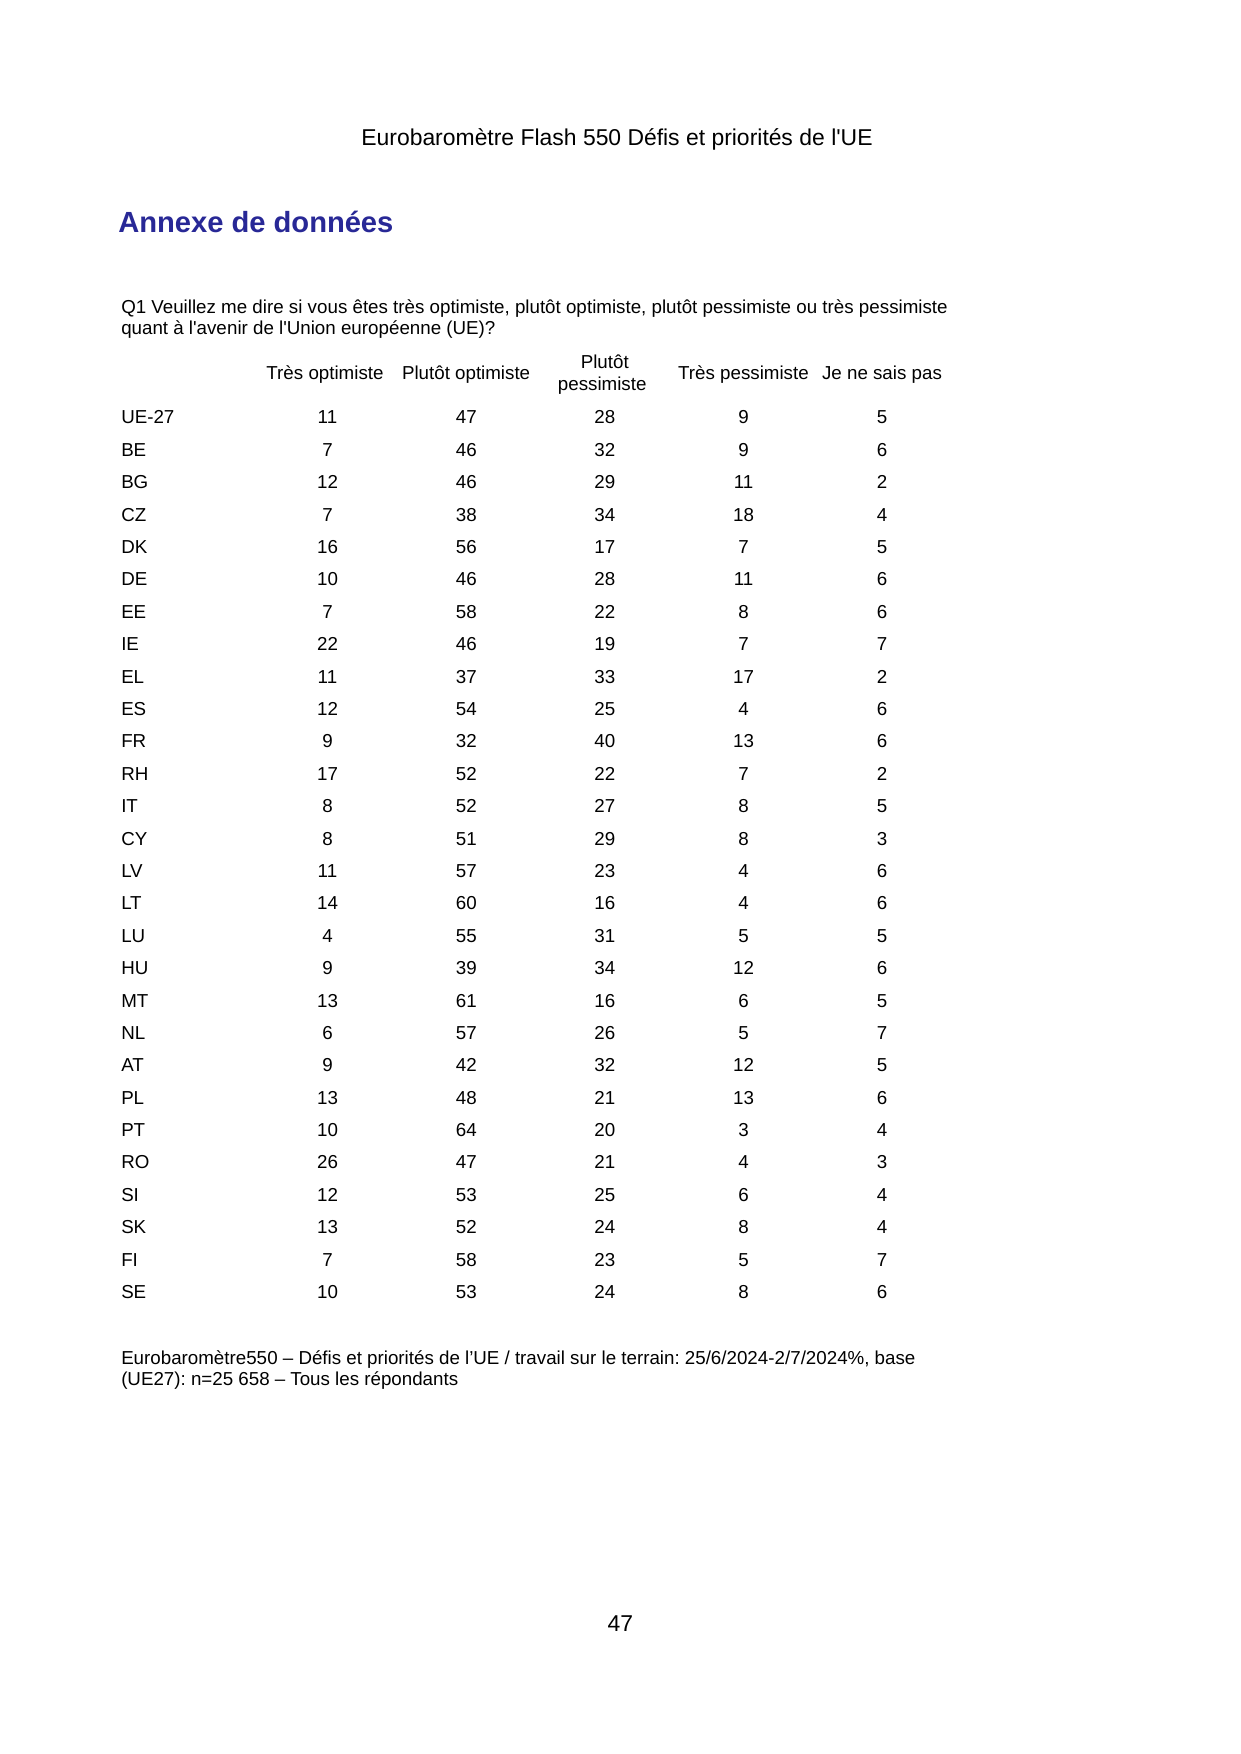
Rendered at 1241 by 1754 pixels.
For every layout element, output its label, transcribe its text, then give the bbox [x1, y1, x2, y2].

table_cell 12 [674, 1049, 812, 1081]
table_cell [397, 1308, 535, 1340]
table_cell 53 [397, 1276, 535, 1308]
table_cell 7 [674, 530, 812, 563]
table_cell 25 [535, 693, 674, 725]
table_cell 18 [674, 498, 812, 530]
table_cell RO [118, 1146, 202, 1178]
table_cell DE [118, 563, 202, 595]
table_cell SK [118, 1211, 202, 1243]
table_cell 60 [397, 887, 535, 919]
table_cell Je ne sais pas [813, 345, 951, 401]
table_cell 46 [397, 563, 535, 595]
table_cell 58 [397, 1243, 535, 1276]
table_cell NL [118, 1016, 202, 1049]
table_cell SI [118, 1178, 202, 1211]
table_cell SE [118, 1276, 202, 1308]
table_cell 16 [535, 887, 674, 919]
table_cell 2 [813, 757, 951, 789]
table_cell 7 [674, 628, 812, 660]
table_cell 7 [258, 433, 397, 466]
table_cell [202, 854, 258, 887]
table_cell 46 [397, 628, 535, 660]
table_cell 9 [258, 952, 397, 984]
table_cell [202, 466, 258, 498]
table_cell MT [118, 984, 202, 1016]
table_header Q1 Veuillez me dire si vous êtes très optimiste, plutôt optimiste, plutôt pessimiste ou très pessimiste quant à l'avenir de l'Union européenne (UE)? [118, 289, 951, 345]
table_cell 4 [674, 854, 812, 887]
table_cell 4 [813, 498, 951, 530]
table_cell 8 [674, 1276, 812, 1308]
table_cell 17 [674, 660, 812, 692]
table_cell 7 [258, 498, 397, 530]
table_cell 19 [535, 628, 674, 660]
table_cell [535, 1308, 674, 1340]
table_cell [202, 530, 258, 563]
table_cell 6 [813, 887, 951, 919]
table_cell PL [118, 1081, 202, 1113]
table_cell 4 [674, 887, 812, 919]
table_cell [202, 1211, 258, 1243]
table_cell 2 [813, 660, 951, 692]
table_cell 20 [535, 1114, 674, 1146]
table_cell [202, 1016, 258, 1049]
table_cell BE [118, 433, 202, 466]
table_cell [202, 401, 258, 433]
table_cell CY [118, 822, 202, 854]
table_cell 22 [535, 595, 674, 628]
table_cell 6 [813, 595, 951, 628]
table_cell [202, 984, 258, 1016]
table_cell 8 [674, 822, 812, 854]
table_cell [202, 563, 258, 595]
table_cell UE-27 [118, 401, 202, 433]
table_cell 7 [813, 1016, 951, 1049]
table_cell [202, 498, 258, 530]
table_cell [202, 1178, 258, 1211]
table_cell Eurobaromètre550 – Défis et priorités de l’UE / travail sur le terrain: 25/6/2024-2/7/2024%, base (UE27): n=25 658 – Tous les répondants [118, 1340, 951, 1396]
table_cell 14 [258, 887, 397, 919]
table_cell 8 [674, 1211, 812, 1243]
table_cell [813, 1308, 951, 1340]
table_cell 31 [535, 919, 674, 952]
table_cell 6 [258, 1016, 397, 1049]
table_cell 5 [674, 919, 812, 952]
table_cell 22 [258, 628, 397, 660]
table_cell 4 [258, 919, 397, 952]
table_cell 29 [535, 466, 674, 498]
table_cell 37 [397, 660, 535, 692]
table_cell 8 [258, 822, 397, 854]
table_cell 6 [813, 952, 951, 984]
table_cell 61 [397, 984, 535, 1016]
table_cell 29 [535, 822, 674, 854]
table_cell 9 [674, 433, 812, 466]
table_cell 56 [397, 530, 535, 563]
table_cell 12 [674, 952, 812, 984]
table_cell 34 [535, 952, 674, 984]
table_cell 24 [535, 1276, 674, 1308]
table_cell 3 [813, 822, 951, 854]
table_cell 38 [397, 498, 535, 530]
table_cell 5 [813, 1049, 951, 1081]
table_cell 47 [397, 1146, 535, 1178]
table_cell 10 [258, 1276, 397, 1308]
table_cell 10 [258, 563, 397, 595]
table_cell 4 [813, 1114, 951, 1146]
table_cell 46 [397, 433, 535, 466]
table_cell 16 [535, 984, 674, 1016]
table_cell 46 [397, 466, 535, 498]
table_cell 6 [813, 1276, 951, 1308]
table_cell 42 [397, 1049, 535, 1081]
table_cell [202, 693, 258, 725]
table_cell 5 [813, 401, 951, 433]
table_cell HU [118, 952, 202, 984]
table_cell [202, 1081, 258, 1113]
table_cell EE [118, 595, 202, 628]
table_cell DK [118, 530, 202, 563]
table_cell FI [118, 1243, 202, 1276]
table_cell [202, 1276, 258, 1308]
table_cell PT [118, 1114, 202, 1146]
table_cell 40 [535, 725, 674, 757]
table_cell [118, 345, 202, 401]
table_cell 9 [674, 401, 812, 433]
table_cell 24 [535, 1211, 674, 1243]
table_cell 5 [813, 530, 951, 563]
table_cell 52 [397, 757, 535, 789]
table_cell 7 [813, 1243, 951, 1276]
table_cell 53 [397, 1178, 535, 1211]
table_cell [202, 1114, 258, 1146]
table_cell 6 [813, 1081, 951, 1113]
table_cell [202, 1243, 258, 1276]
table_cell BG [118, 466, 202, 498]
table_cell [202, 628, 258, 660]
table_cell 11 [674, 466, 812, 498]
table_cell 5 [813, 790, 951, 822]
table_cell IT [118, 790, 202, 822]
table_cell 17 [258, 757, 397, 789]
table_cell 57 [397, 854, 535, 887]
table_cell 6 [813, 854, 951, 887]
table_cell [202, 595, 258, 628]
table_cell 5 [674, 1016, 812, 1049]
table_cell LT [118, 887, 202, 919]
table_cell 3 [813, 1146, 951, 1178]
table_cell 13 [674, 1081, 812, 1113]
table_cell ES [118, 693, 202, 725]
table_cell 27 [535, 790, 674, 822]
table_cell 13 [258, 1081, 397, 1113]
table_cell [202, 1049, 258, 1081]
table_cell IE [118, 628, 202, 660]
table_cell LU [118, 919, 202, 952]
table_cell 6 [674, 984, 812, 1016]
table_cell 13 [258, 984, 397, 1016]
table_cell 13 [258, 1211, 397, 1243]
table_cell Plutôt optimiste [397, 345, 535, 401]
table_cell 11 [674, 563, 812, 595]
table_cell 5 [813, 919, 951, 952]
table_cell 28 [535, 401, 674, 433]
table_cell 32 [535, 1049, 674, 1081]
table_cell 58 [397, 595, 535, 628]
table_cell 39 [397, 952, 535, 984]
table_cell 48 [397, 1081, 535, 1113]
table_cell [202, 1308, 258, 1340]
table_cell [674, 1308, 812, 1340]
table_cell [202, 790, 258, 822]
table_cell 7 [258, 1243, 397, 1276]
table_cell 28 [535, 563, 674, 595]
table_cell 25 [535, 1178, 674, 1211]
table_cell 4 [674, 1146, 812, 1178]
table_cell [118, 1308, 202, 1340]
table_cell 12 [258, 693, 397, 725]
table_cell FR [118, 725, 202, 757]
table_cell 4 [813, 1178, 951, 1211]
table_cell Très pessimiste [674, 345, 812, 401]
table_cell 7 [258, 595, 397, 628]
table_cell 11 [258, 660, 397, 692]
table_cell [202, 725, 258, 757]
table_cell [202, 952, 258, 984]
table_cell [202, 887, 258, 919]
table_cell 6 [674, 1178, 812, 1211]
table_cell 34 [535, 498, 674, 530]
table_cell 12 [258, 466, 397, 498]
table_cell [202, 757, 258, 789]
table_cell 52 [397, 1211, 535, 1243]
table_cell [202, 660, 258, 692]
table_cell 12 [258, 1178, 397, 1211]
table_cell 9 [258, 725, 397, 757]
table_cell [202, 919, 258, 952]
table_cell 33 [535, 660, 674, 692]
table_cell [202, 345, 258, 401]
table_cell 54 [397, 693, 535, 725]
table_cell AT [118, 1049, 202, 1081]
table_cell 23 [535, 1243, 674, 1276]
table_cell 32 [397, 725, 535, 757]
subtitle Annexe de données [118, 205, 1122, 238]
table_cell 6 [813, 693, 951, 725]
table_cell 11 [258, 854, 397, 887]
table_cell [258, 1308, 397, 1340]
table_cell LV [118, 854, 202, 887]
table_cell 64 [397, 1114, 535, 1146]
table_cell 32 [535, 433, 674, 466]
table_cell 16 [258, 530, 397, 563]
table_cell EL [118, 660, 202, 692]
table_cell [202, 433, 258, 466]
table_cell 7 [674, 757, 812, 789]
table_cell 21 [535, 1081, 674, 1113]
table_cell Plutôt pessimiste [535, 345, 674, 401]
table_cell 6 [813, 725, 951, 757]
table_cell 17 [535, 530, 674, 563]
table_cell 2 [813, 466, 951, 498]
table_cell 4 [674, 693, 812, 725]
table_cell 21 [535, 1146, 674, 1178]
table_cell 3 [674, 1114, 812, 1146]
table_cell 26 [258, 1146, 397, 1178]
table_cell 5 [674, 1243, 812, 1276]
table_cell 4 [813, 1211, 951, 1243]
table_cell [202, 1146, 258, 1178]
table_cell 7 [813, 628, 951, 660]
table_cell 10 [258, 1114, 397, 1146]
table_cell 8 [674, 595, 812, 628]
table_cell 5 [813, 984, 951, 1016]
table_cell 6 [813, 433, 951, 466]
table_cell 8 [258, 790, 397, 822]
table_cell 47 [397, 401, 535, 433]
table_cell 23 [535, 854, 674, 887]
table_cell 9 [258, 1049, 397, 1081]
table_cell 57 [397, 1016, 535, 1049]
table_cell [202, 822, 258, 854]
table_cell CZ [118, 498, 202, 530]
table_cell 11 [258, 401, 397, 433]
table_cell 13 [674, 725, 812, 757]
table_cell Très optimiste [258, 345, 397, 401]
table_cell 55 [397, 919, 535, 952]
table_cell 8 [674, 790, 812, 822]
table_cell 26 [535, 1016, 674, 1049]
table_cell RH [118, 757, 202, 789]
table_cell 22 [535, 757, 674, 789]
table_cell 6 [813, 563, 951, 595]
table_cell 51 [397, 822, 535, 854]
table_cell 52 [397, 790, 535, 822]
